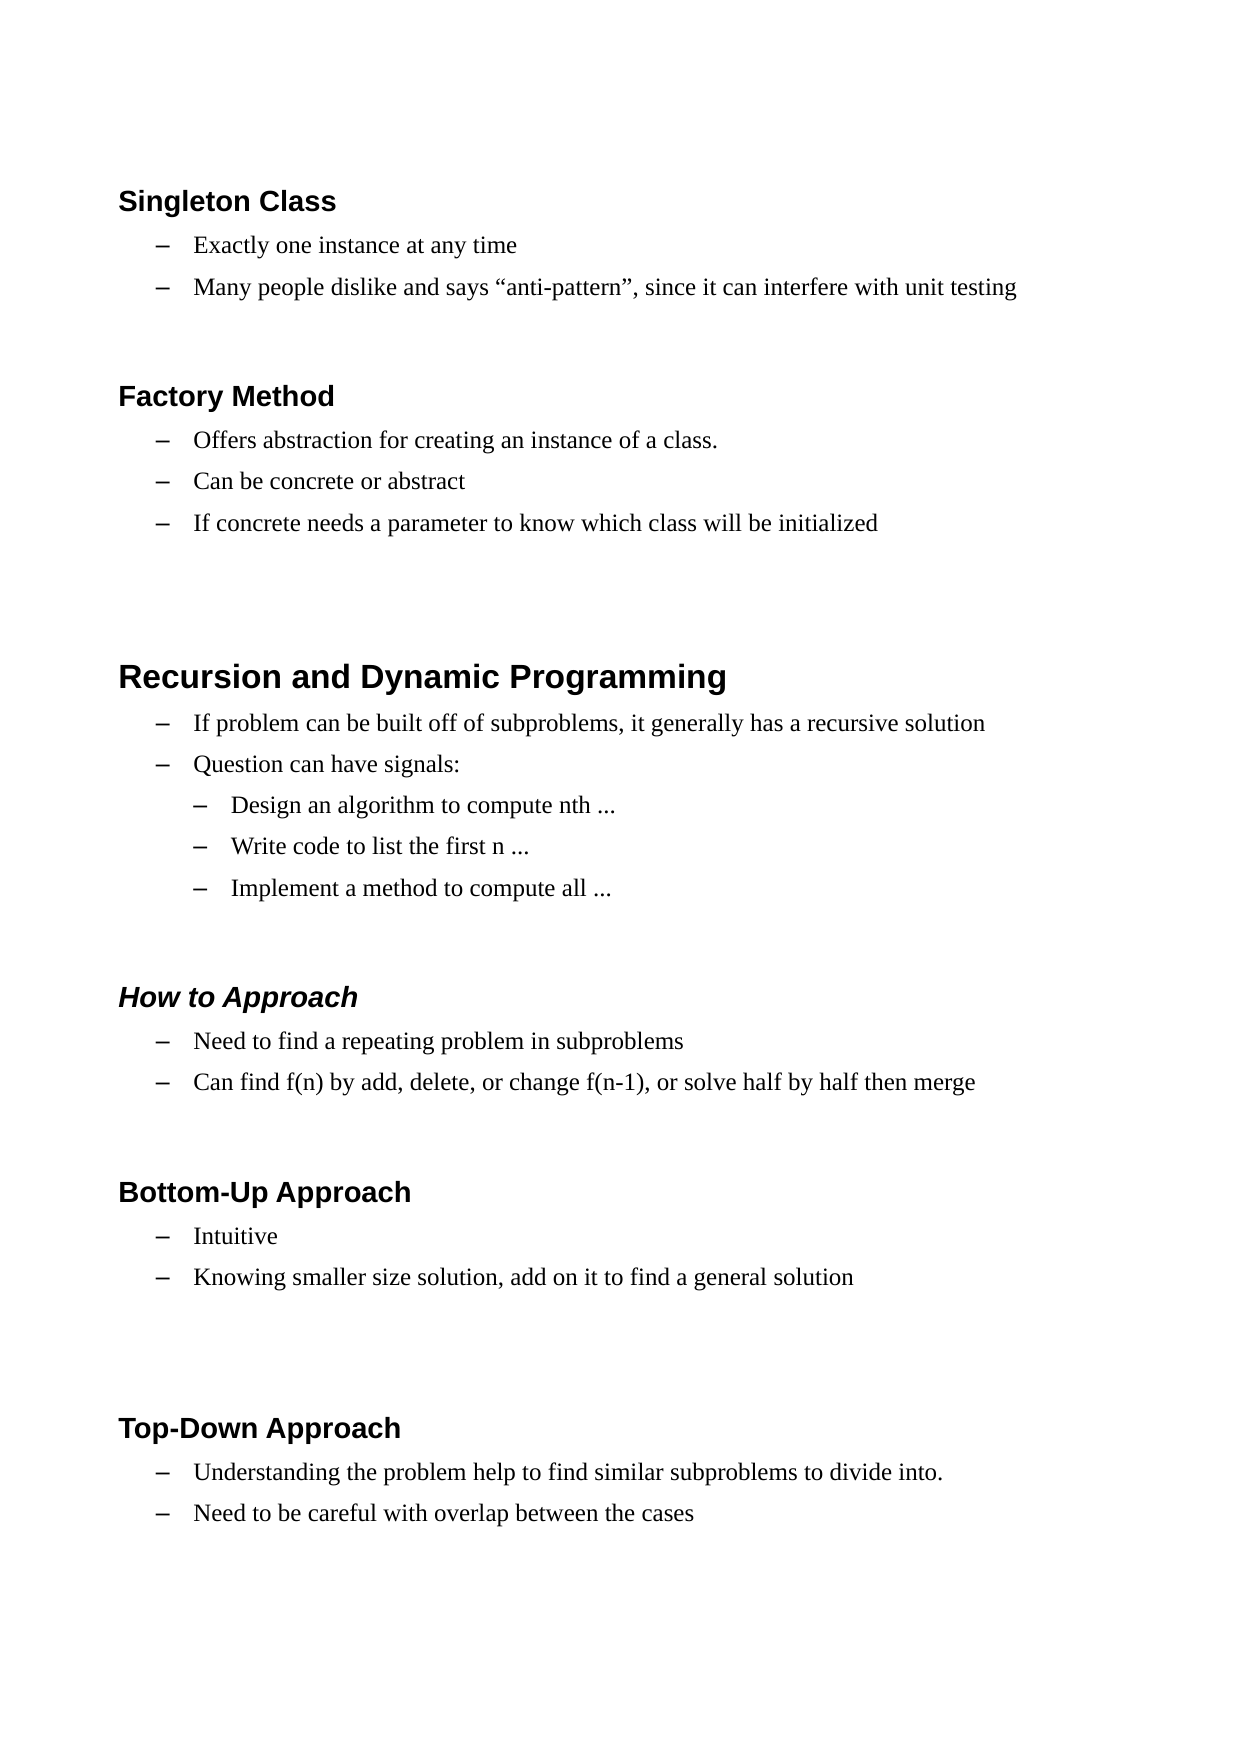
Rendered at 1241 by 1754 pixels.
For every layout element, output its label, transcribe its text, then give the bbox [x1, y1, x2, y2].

list Question can have signals: [156, 749, 1122, 778]
list Design an algorithm to compute nth ... [193, 790, 1122, 819]
list Intuitive [156, 1221, 1122, 1250]
subtitle Top-Down Approach [118, 1411, 1122, 1444]
list Exactly one instance at any time [156, 230, 1122, 259]
list Can be concrete or abstract [156, 466, 1122, 495]
list Can find f(n) by add, delete, or change f(n-1), or solve half by half then merge [156, 1067, 1122, 1096]
subtitle Bottom-Up Approach [118, 1175, 1122, 1208]
list Write code to list the first n ... [193, 831, 1122, 860]
list Many people dislike and says “anti-pattern”, since it can interfere with unit testing [156, 272, 1122, 300]
subtitle Factory Method [118, 379, 1122, 413]
list Knowing smaller size solution, add on it to find a general solution [156, 1262, 1122, 1291]
list Understanding the problem help to find similar subproblems to divide into. [156, 1457, 1122, 1486]
subtitle How to Approach [118, 980, 1122, 1014]
list Need to find a repeating problem in subproblems [156, 1026, 1122, 1055]
subtitle Recursion and Dynamic Programming [118, 656, 1122, 695]
list Need to be careful with overlap between the cases [156, 1498, 1122, 1527]
list Offers abstraction for creating an instance of a class. [156, 425, 1122, 454]
list If problem can be built off of subproblems, it generally has a recursive solution [156, 708, 1122, 736]
list If concrete needs a parameter to know which class will be initialized [156, 508, 1122, 536]
subtitle Singleton Class [118, 184, 1122, 218]
list Implement a method to compute all ... [193, 873, 1122, 901]
